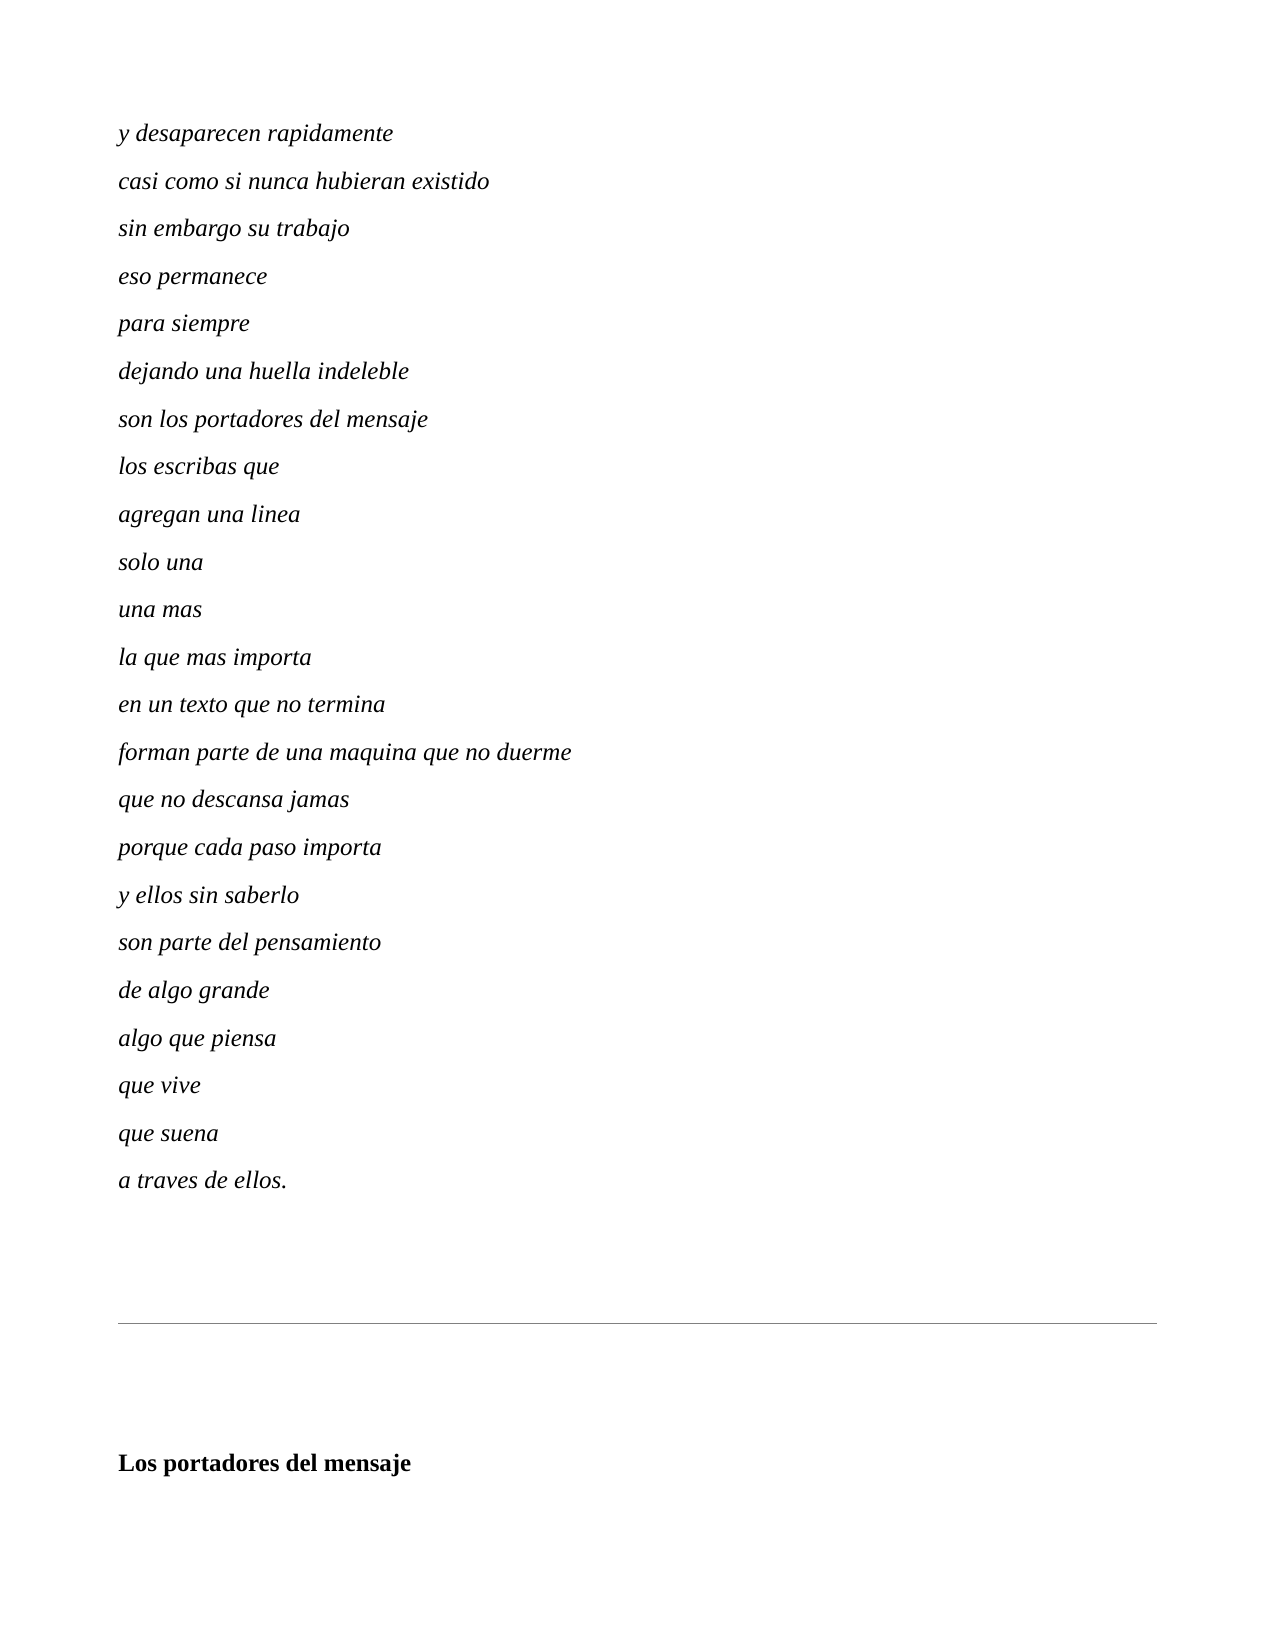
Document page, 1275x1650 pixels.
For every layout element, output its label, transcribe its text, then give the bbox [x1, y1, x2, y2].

text Los portadores del mensaje [118, 1448, 1157, 1476]
text agregan una linea [118, 499, 1157, 528]
text sin embargo su trabajo [118, 213, 1157, 242]
text a traves de ellos. [118, 1165, 1157, 1194]
text eso permanece [118, 261, 1157, 290]
text que suena [118, 1118, 1157, 1147]
text casi como si nunca hubieran existido [118, 166, 1157, 194]
text de algo grande [118, 975, 1157, 1004]
text los escribas que [118, 451, 1157, 480]
text para siempre [118, 308, 1157, 337]
text son los portadores del mensaje [118, 404, 1157, 432]
text que no descansa jamas [118, 784, 1157, 813]
text que vive [118, 1070, 1157, 1099]
text son parte del pensamiento [118, 927, 1157, 956]
text solo una [118, 547, 1157, 575]
text en un texto que no termina [118, 689, 1157, 718]
text porque cada paso importa [118, 832, 1157, 861]
text algo que piensa [118, 1023, 1157, 1051]
text dejando una huella indeleble [118, 356, 1157, 385]
text forman parte de una maquina que no duerme [118, 737, 1157, 766]
text y desaparecen rapidamente [118, 118, 1157, 147]
text la que mas importa [118, 642, 1157, 671]
text y ellos sin saberlo [118, 880, 1157, 908]
text una mas [118, 594, 1157, 623]
